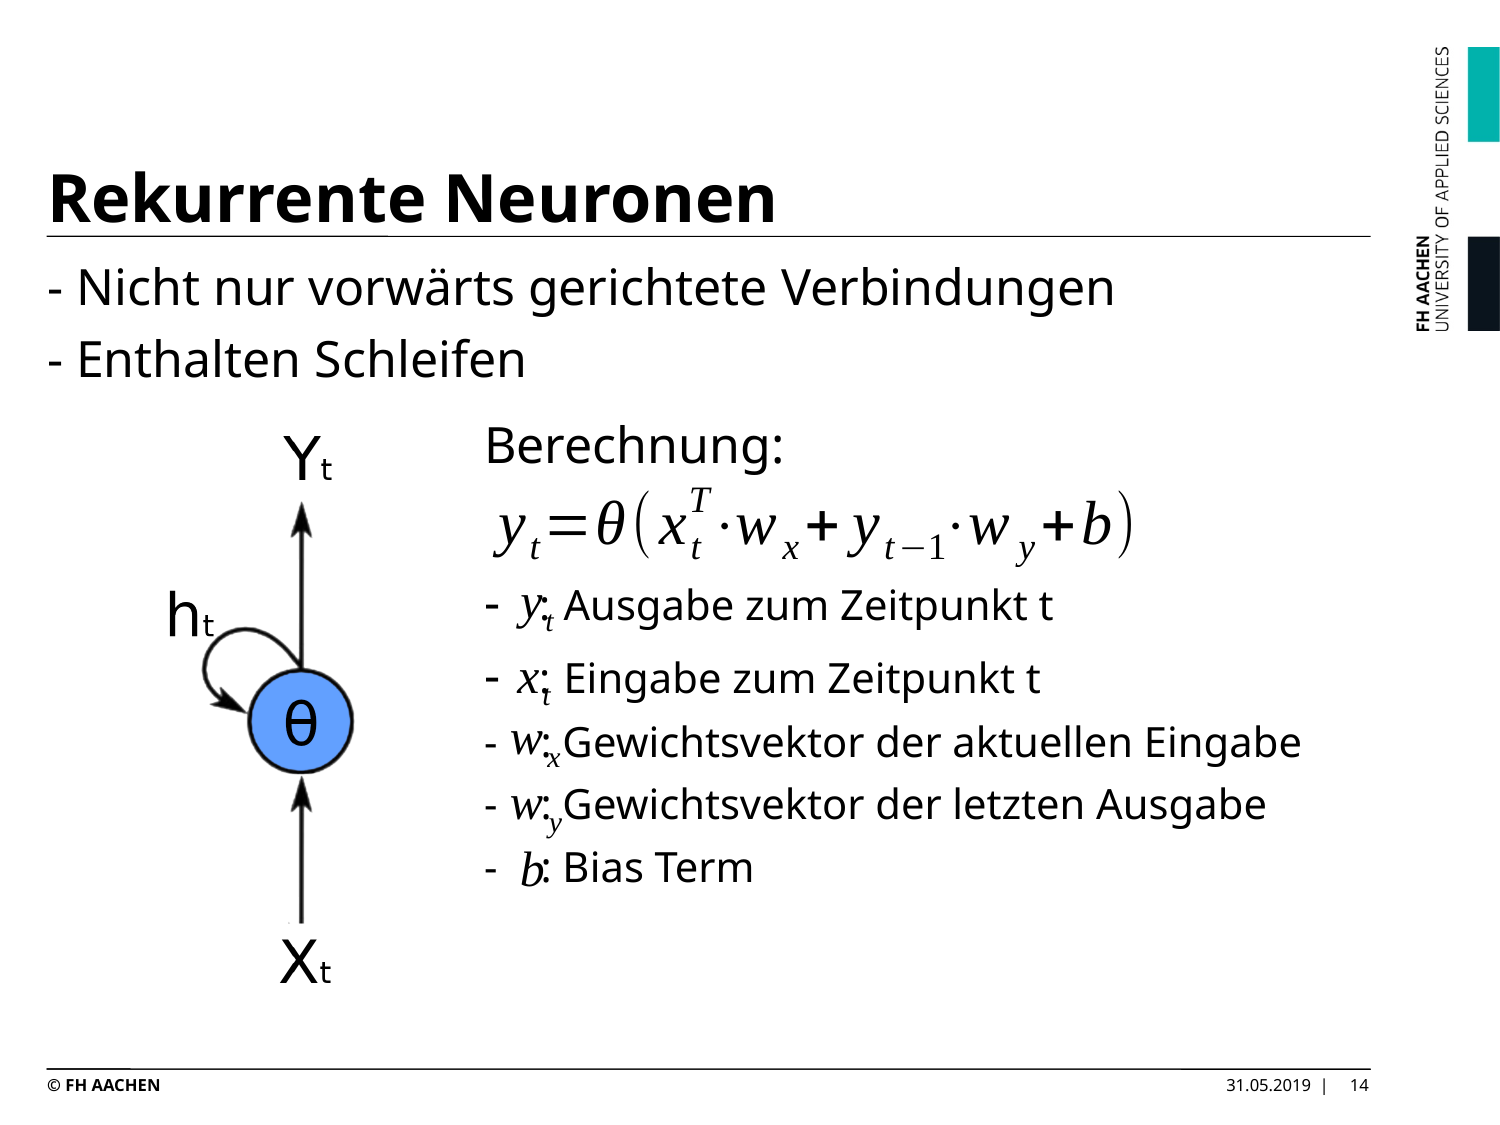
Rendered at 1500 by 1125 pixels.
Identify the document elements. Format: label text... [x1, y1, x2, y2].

chart [501, 649, 568, 774]
chart [507, 575, 562, 638]
title Rekurrente Neuronen [47, 153, 1371, 237]
chart [484, 479, 1143, 567]
picture [1404, 47, 1500, 331]
chart [513, 842, 553, 898]
list - Nicht nur vorwärts gerichtete Verbindungen - Enthalten Schleifen [47, 255, 1371, 414]
picture [169, 436, 355, 983]
chart [501, 776, 570, 839]
list Berechnung: - : Ausgabe zum Zeitpunkt t - : Eingabe zum Zeitpunkt t - : Gewichtsvektor der aktuellen Eingabe - : Gewichtsvektor der letzten Ausgabe - : Bias Term [484, 413, 1465, 1046]
